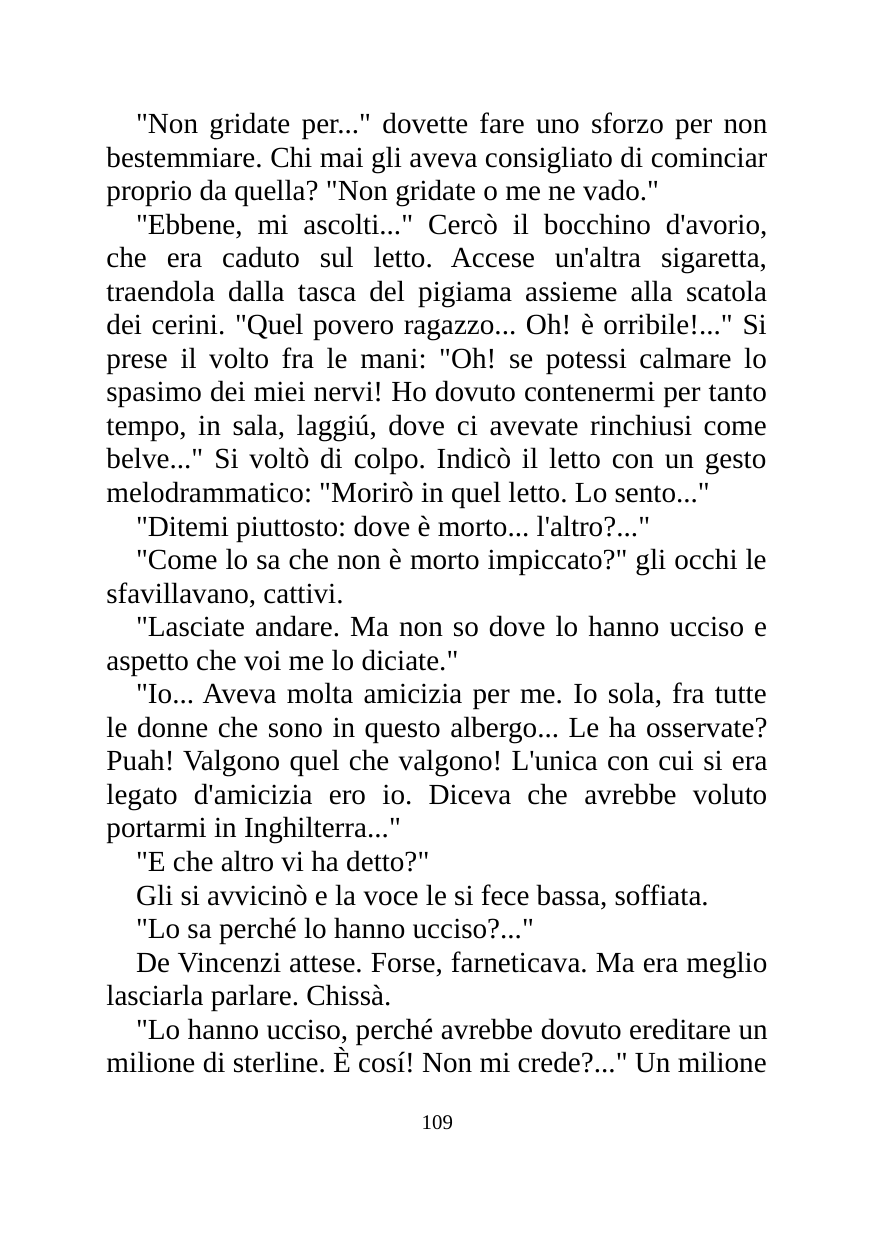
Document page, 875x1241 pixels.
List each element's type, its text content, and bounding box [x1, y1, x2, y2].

text Gli si avvicinò e la voce le si fece bassa, soffiata. [106, 878, 768, 911]
text "Lasciate andare. Ma non so dove lo hanno ucciso e aspetto che voi me lo diciate." [106, 609, 768, 676]
text "Ditemi piuttosto: dove è morto... l'altro?..." [106, 509, 768, 542]
text "Come lo sa che non è morto impiccato?" gli occhi le sfavillavano, cattivi. [106, 542, 768, 609]
text "Lo sa perché lo hanno ucciso?..." [106, 911, 768, 945]
text "Ebbene, mi ascolti..." Cercò il bocchino d'avorio, che era caduto sul letto. Accese un'altra sigaretta, traendola dalla tasca del pigiama assieme alla scatola dei cerini. "Quel povero ragazzo... Oh! è orribile!..." Si prese il volto fra le mani: "Oh! se potessi calmare lo spasimo dei miei nervi! Ho dovuto contenermi per tanto tempo, in sala, laggiú, dove ci avevate rinchiusi come belve..." Si voltò di colpo. Indicò il letto con un gesto melodrammatico: "Morirò in quel letto. Lo sento..." [106, 207, 768, 509]
text "Io... Aveva molta amicizia per me. Io sola, fra tutte le donne che sono in questo albergo... Le ha osservate? Puah! Valgono quel che valgono! L'unica con cui si era legato d'amicizia ero io. Diceva che avrebbe voluto portarmi in Inghilterra..." [106, 676, 768, 844]
text "Lo hanno ucciso, perché avrebbe dovuto ereditare un milione di sterline. È cosí! Non mi crede?..." Un milione [106, 1012, 768, 1079]
text "E che altro vi ha detto?" [106, 844, 768, 878]
text "Non gridate per..." dovette fare uno sforzo per non bestemmiare. Chi mai gli aveva consigliato di cominciar proprio da quella? "Non gridate o me ne vado." [106, 106, 768, 207]
text De Vincenzi attese. Forse, farneticava. Ma era meglio lasciarla parlare. Chissà. [106, 945, 768, 1012]
